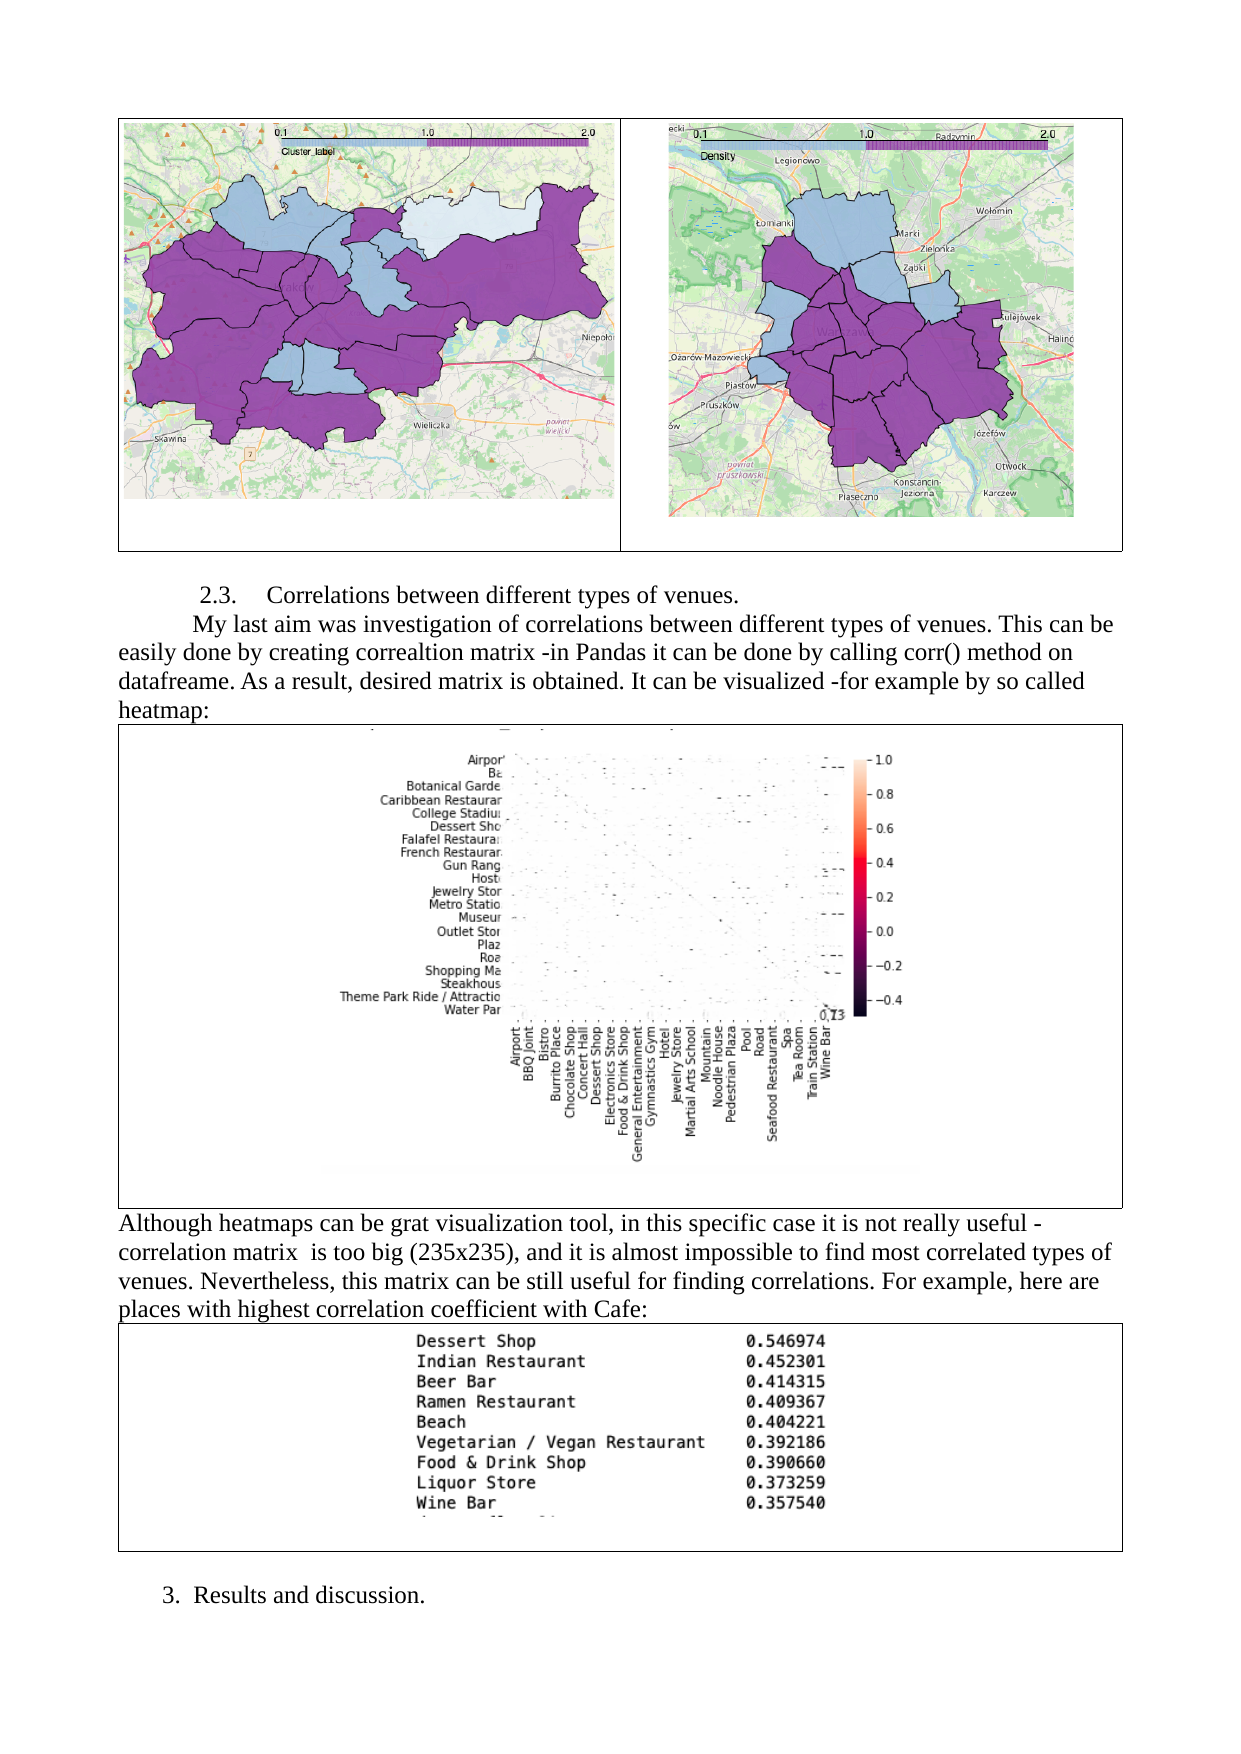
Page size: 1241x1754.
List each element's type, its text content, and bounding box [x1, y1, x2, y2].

picture [320, 729, 920, 1174]
picture [123, 123, 615, 499]
table_header [119, 1324, 1122, 1551]
table_cell [621, 119, 1122, 551]
list Correlations between different types of venues. [192, 580, 1122, 609]
text Although heatmaps can be grat visualization tool, in this specific case it is not really useful -correlation matrix is too big (235x235), and it is almost impossible to find most correlated types of venues. Nevertheless, this matrix can be still useful for finding correlations. For example, here are places with highest correlation coefficient with Cafe: [118, 1209, 1122, 1323]
table_header [119, 730, 1122, 1208]
table_header [119, 725, 1122, 729]
table_cell [119, 119, 620, 551]
list Results and discussion. [156, 1580, 1122, 1609]
picture [411, 1329, 830, 1517]
text My last aim was investigation of correlations between different types of venues. This can be easily done by creating correaltion matrix -in Pandas it can be done by calling corr() method on datafreame. As a result, desired matrix is obtained. It can be visualized -for example by so called heatmap: [118, 609, 1122, 724]
picture [668, 123, 1074, 517]
